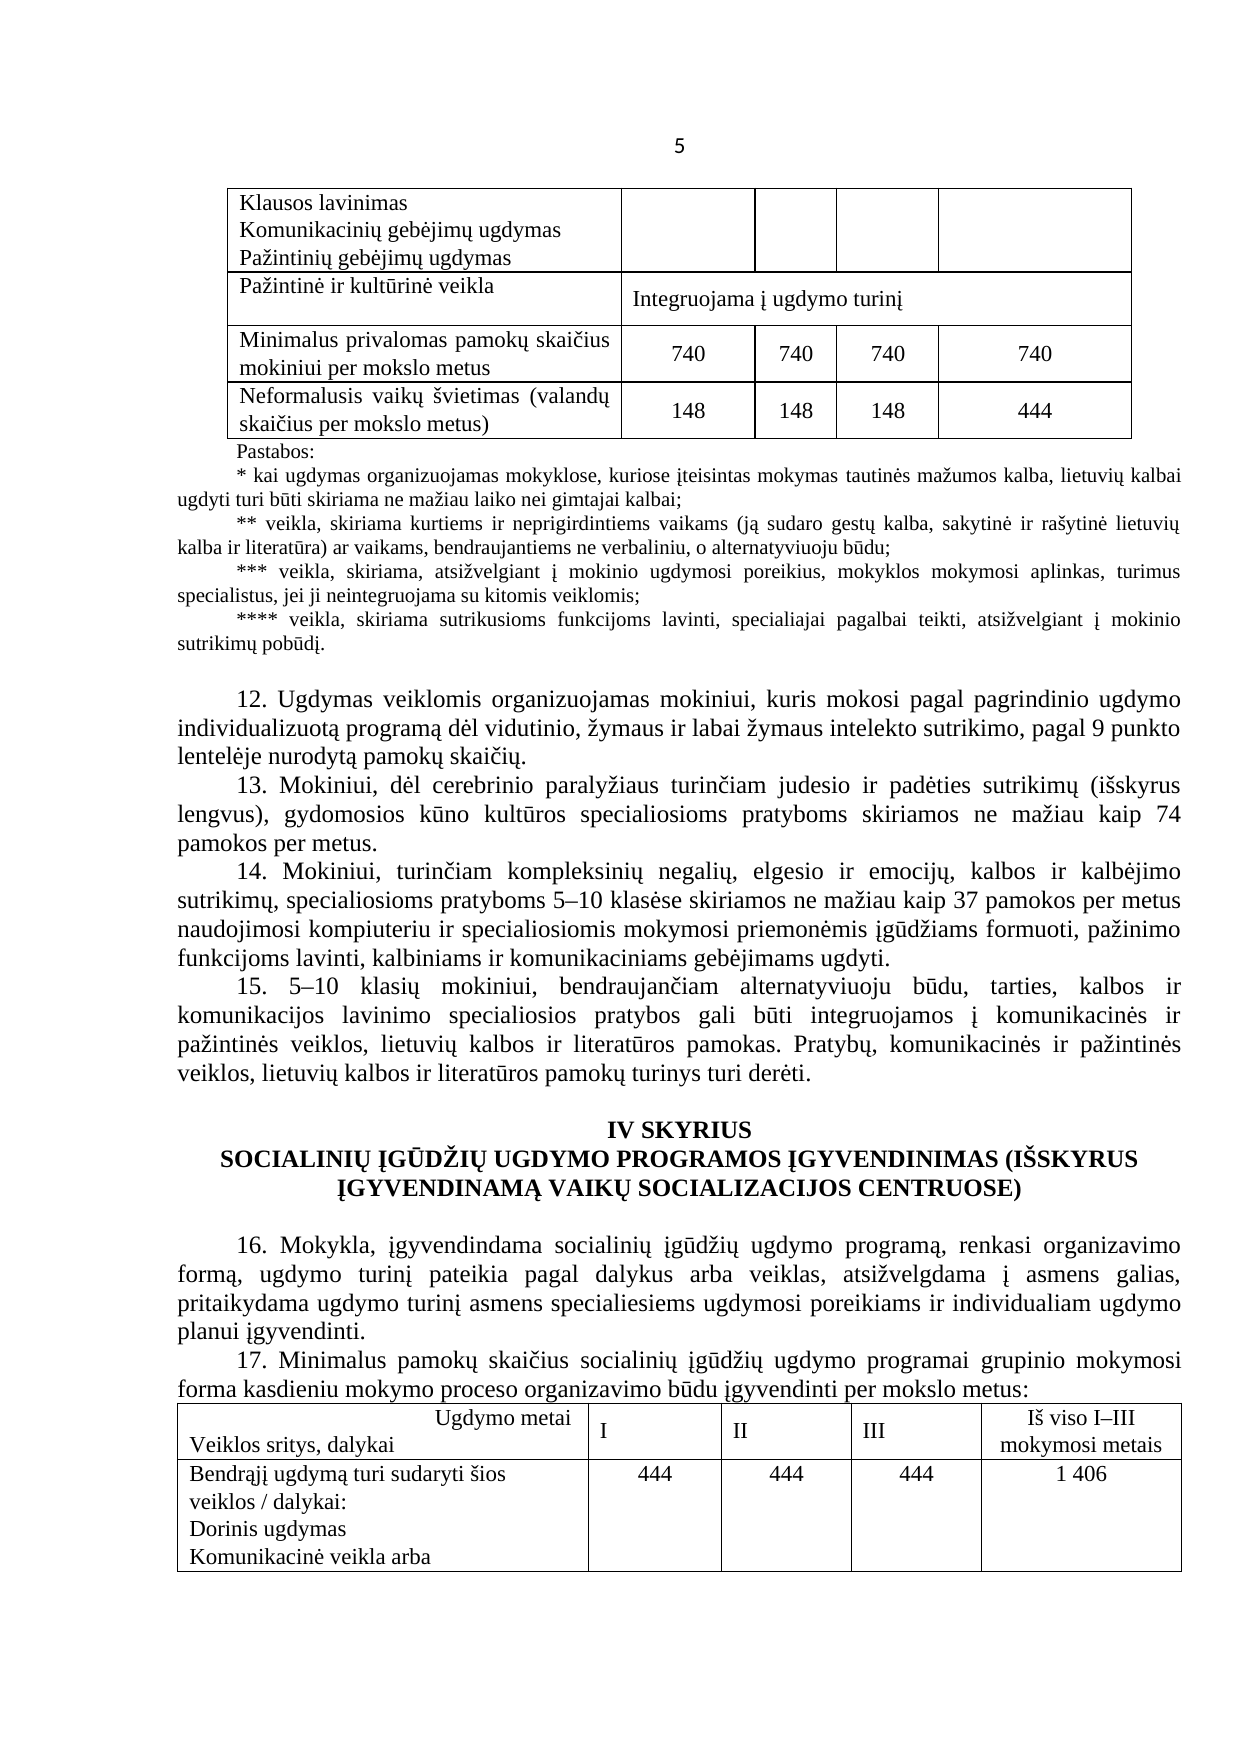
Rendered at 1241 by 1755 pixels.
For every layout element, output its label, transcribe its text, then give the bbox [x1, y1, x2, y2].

table_header Iš viso I–III mokymosi metais [982, 1404, 1181, 1459]
text 16. Mokykla, įgyvendindama socialinių įgūdžių ugdymo programą, renkasi organizavimo formą, ugdymo turinį pateikia pagal dalykus arba veiklas, atsižvelgdama į asmens galias, pritaikydama ugdymo turinį asmens specialiesiems ugdymosi poreikiams ir individualiam ugdymo planui įgyvendinti. [177, 1230, 1182, 1345]
table_cell Pažintinė ir kultūrinė veikla [228, 273, 621, 325]
text *** veikla, skiriama, atsižvelgiant į mokinio ugdymosi poreikius, mokyklos mokymosi aplinkas, turimus specialistus, jei ji neintegruojama su kitomis veiklomis; [177, 559, 1182, 607]
table_cell 740 [622, 326, 754, 381]
table_cell Integruojama į ugdymo turinį [622, 273, 1131, 325]
table_header Ugdymo metai Veiklos sritys, dalykai [178, 1404, 588, 1459]
text IV SKYRIUS [177, 1115, 1182, 1144]
table_cell Minimalus privalomas pamokų skaičius mokiniui per mokslo metus [228, 326, 621, 381]
table_cell Bendrąjį ugdymą turi sudaryti šios veiklos / dalykai: Dorinis ugdymas Komunikacinė veikla arba [178, 1460, 588, 1571]
table_cell Klausos lavinimas Komunikacinių gebėjimų ugdymas Pažintinių gebėjimų ugdymas [228, 189, 621, 271]
table_cell [622, 189, 754, 271]
text 17. Minimalus pamokų skaičius socialinių įgūdžių ugdymo programai grupinio mokymosi forma kasdieniu mokymo proceso organizavimo būdu įgyvendinti per mokslo metus: [177, 1345, 1182, 1403]
table_cell 444 [852, 1460, 981, 1571]
table_header III [852, 1404, 981, 1459]
text 15. 5–10 klasių mokiniui, bendraujančiam alternatyviuoju būdu, tarties, kalbos ir komunikacijos lavinimo specialiosios pratybos gali būti integruojamos į komunikacinės ir pažintinės veiklos, lietuvių kalbos ir literatūros pamokas. Pratybų, komunikacinės ir pažintinės veiklos, lietuvių kalbos ir literatūros pamokų turinys turi derėti. [177, 971, 1182, 1086]
text * kai ugdymas organizuojamas mokyklose, kuriose įteisintas mokymas tautinės mažumos kalba, lietuvių kalbai ugdyti turi būti skiriama ne mažiau laiko nei gimtajai kalbai; [177, 463, 1182, 511]
table_cell 740 [939, 326, 1131, 381]
text 13. Mokiniui, dėl cerebrinio paralyžiaus turinčiam judesio ir padėties sutrikimų (išskyrus lengvus), gydomosios kūno kultūros specialiosioms pratyboms skiriamos ne mažiau kaip 74 pamokos per metus. [177, 770, 1182, 856]
table_header I [589, 1404, 721, 1459]
table_cell 740 [837, 326, 938, 381]
text ** veikla, skiriama kurtiems ir neprigirdintiems vaikams (ją sudaro gestų kalba, sakytinė ir rašytinė lietuvių kalba ir literatūra) ar vaikams, bendraujantiems ne verbaliniu, o alternatyviuoju būdu; [177, 511, 1182, 559]
table_header II [722, 1404, 851, 1459]
table_cell 148 [756, 383, 836, 438]
table_cell [756, 189, 836, 271]
text 12. Ugdymas veiklomis organizuojamas mokiniui, kuris mokosi pagal pagrindinio ugdymo individualizuotą programą dėl vidutinio, žymaus ir labai žymaus intelekto sutrikimo, pagal 9 punkto lentelėje nurodytą pamokų skaičių. [177, 684, 1182, 770]
table_cell 1 406 [982, 1460, 1181, 1571]
text Pastabos: [177, 439, 1182, 463]
table_cell 444 [722, 1460, 851, 1571]
table_cell [837, 189, 938, 271]
table_cell [939, 189, 1131, 271]
table_cell 148 [622, 383, 754, 438]
text 14. Mokiniui, turinčiam kompleksinių negalių, elgesio ir emocijų, kalbos ir kalbėjimo sutrikimų, specialiosioms pratyboms 5–10 klasėse skiriamos ne mažiau kaip 37 pamokos per metus naudojimosi kompiuteriu ir specialiosiomis mokymosi priemonėmis įgūdžiams formuoti, pažinimo funkcijoms lavinti, kalbiniams ir komunikaciniams gebėjimams ugdyti. [177, 856, 1182, 971]
text SOCIALINIŲ ĮGŪDŽIŲ UGDYMO PROGRAMOS ĮGYVENDINIMAS (IŠSKYRUS ĮGYVENDINAMĄ VAIKŲ SOCIALIZACIJOS CENTRUOSE) [177, 1144, 1182, 1201]
table_cell 148 [837, 383, 938, 438]
table_cell Neformalusis vaikų švietimas (valandų skaičius per mokslo metus) [228, 383, 621, 438]
table_cell 444 [589, 1460, 721, 1571]
table_cell 740 [756, 326, 836, 381]
text **** veikla, skiriama sutrikusioms funkcijoms lavinti, specialiajai pagalbai teikti, atsižvelgiant į mokinio sutrikimų pobūdį. [177, 607, 1182, 655]
table_cell 444 [939, 383, 1131, 438]
